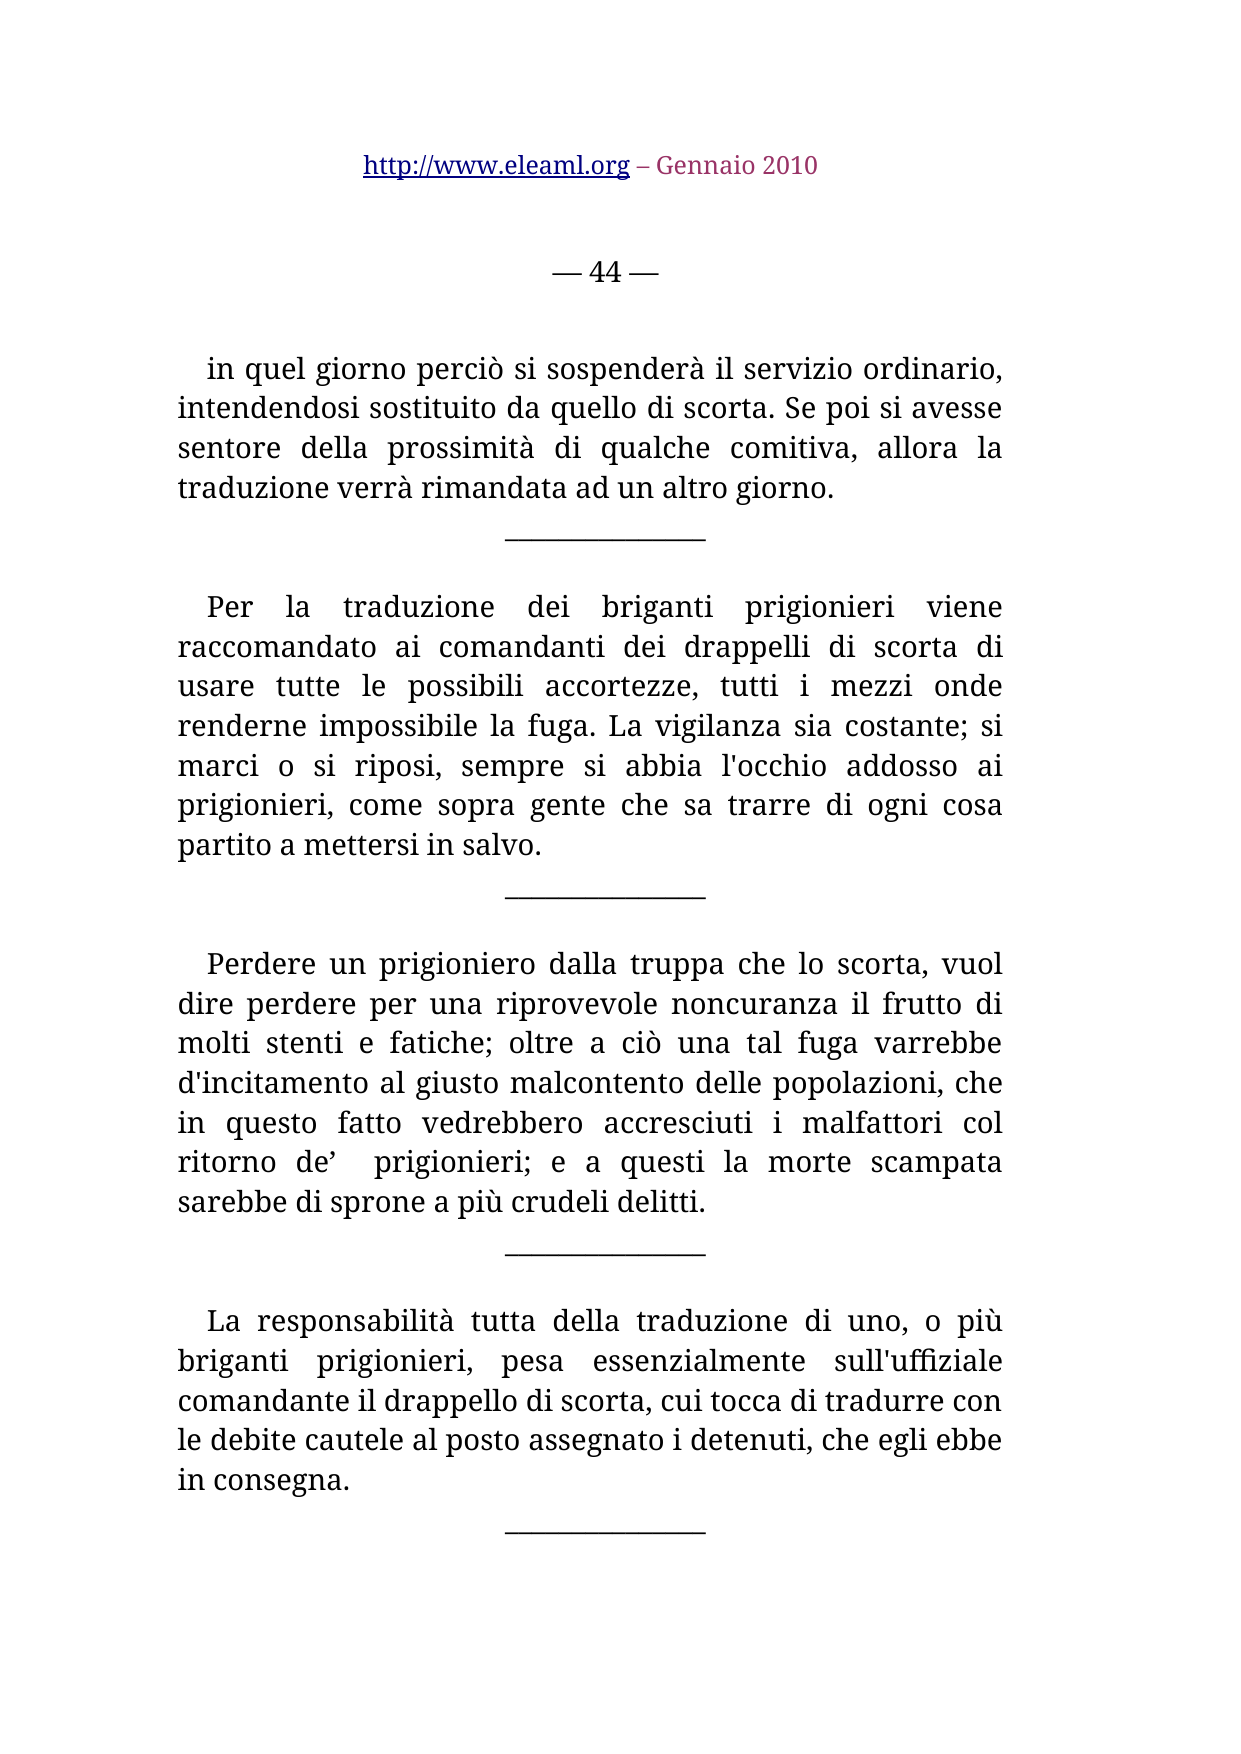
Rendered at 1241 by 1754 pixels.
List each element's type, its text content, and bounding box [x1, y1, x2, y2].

text _______________ [177, 1221, 1004, 1261]
text La responsabilità tutta della traduzione di uno, o più briganti prigionieri, pesa essenzialmente sull'uffiziale comandante il drappello di scorta, cui tocca di tradurre con le debite cautele al posto assegnato i detenuti, che egli ebbe in consegna. [177, 1301, 1004, 1499]
text _______________ [177, 1499, 1004, 1539]
text _______________ [177, 864, 1004, 904]
text _______________ [177, 507, 1004, 546]
text Per la traduzione dei briganti prigionieri viene raccomandato ai comandanti dei drappelli di scorta di usare tutte le possibili accortezze, tutti i mezzi onde renderne impossibile la fuga. La vigilanza sia costante; si marci o si riposi, sempre si abbia l'occhio addosso ai prigionieri, come sopra gente che sa trarre di ogni cosa partito a mettersi in salvo. [177, 586, 1004, 864]
text — 44 — [177, 251, 1004, 291]
text Perdere un prigioniero dalla truppa che lo scorta, vuol dire perdere per una riprovevole noncuranza il frutto di molti stenti e fatiche; oltre a ciò una tal fuga varrebbe d'incitamento al giusto malcontento delle popolazioni, che in questo fatto vedrebbero accresciuti i malfattori col ritorno de’ prigionieri; e a questi la morte scampata sarebbe di sprone a più crudeli delitti. [177, 943, 1004, 1221]
text in quel giorno perciò si sospenderà il servizio ordinario, intendendosi sostituito da quello di scorta. Se poi si avesse sentore della prossimità di qualche comitiva, allora la traduzione verrà rimandata ad un altro giorno. [177, 348, 1004, 507]
